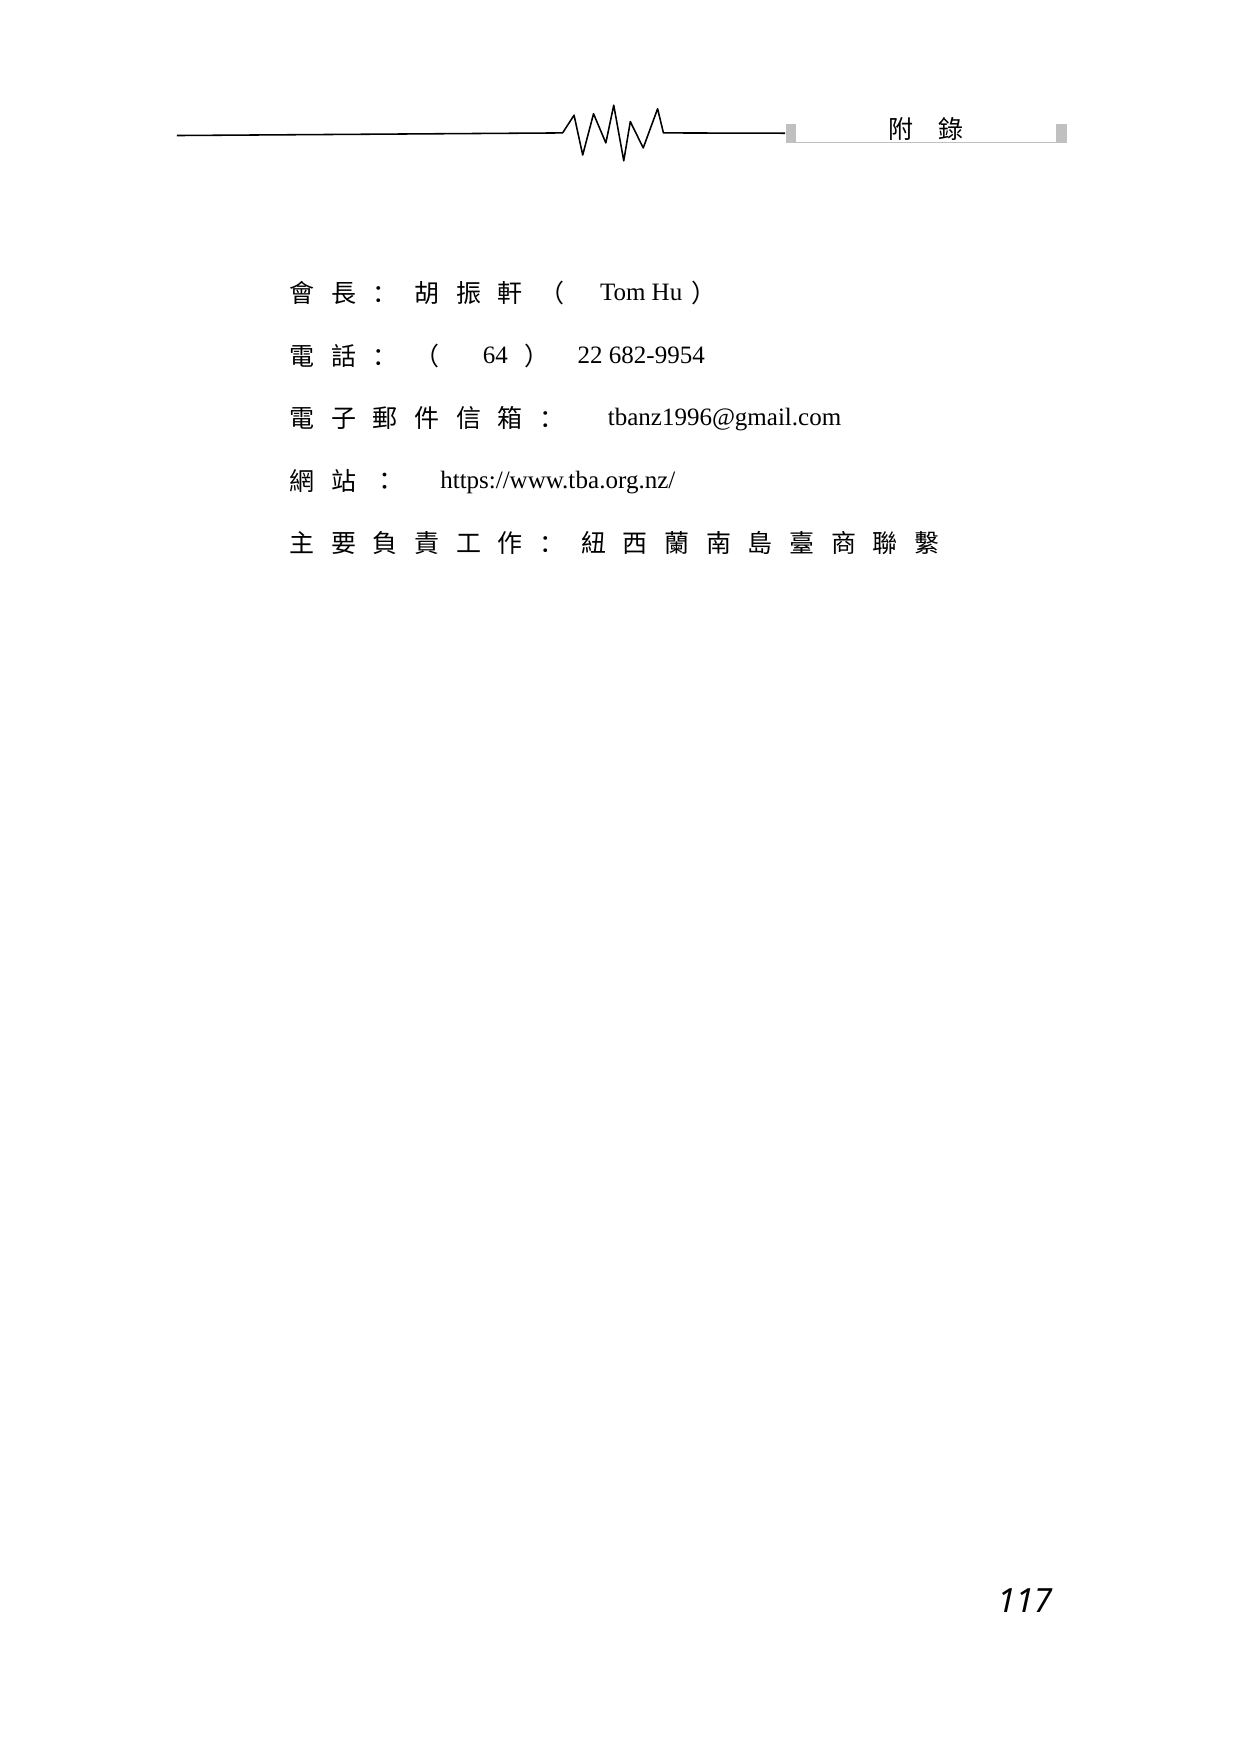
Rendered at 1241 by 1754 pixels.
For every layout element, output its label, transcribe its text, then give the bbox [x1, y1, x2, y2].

text 電話：（64）22 682-9954 [207, 313, 1058, 375]
text 電子郵件信箱：tbanz1996@gmail.com [207, 375, 1058, 438]
text 主要負責工作：紐西蘭南島臺商聯繫 [207, 500, 1058, 563]
text 會長：胡振軒（Tom Hu） [207, 250, 1058, 313]
text 網站：https://www.tba.org.nz/ [207, 438, 1058, 500]
